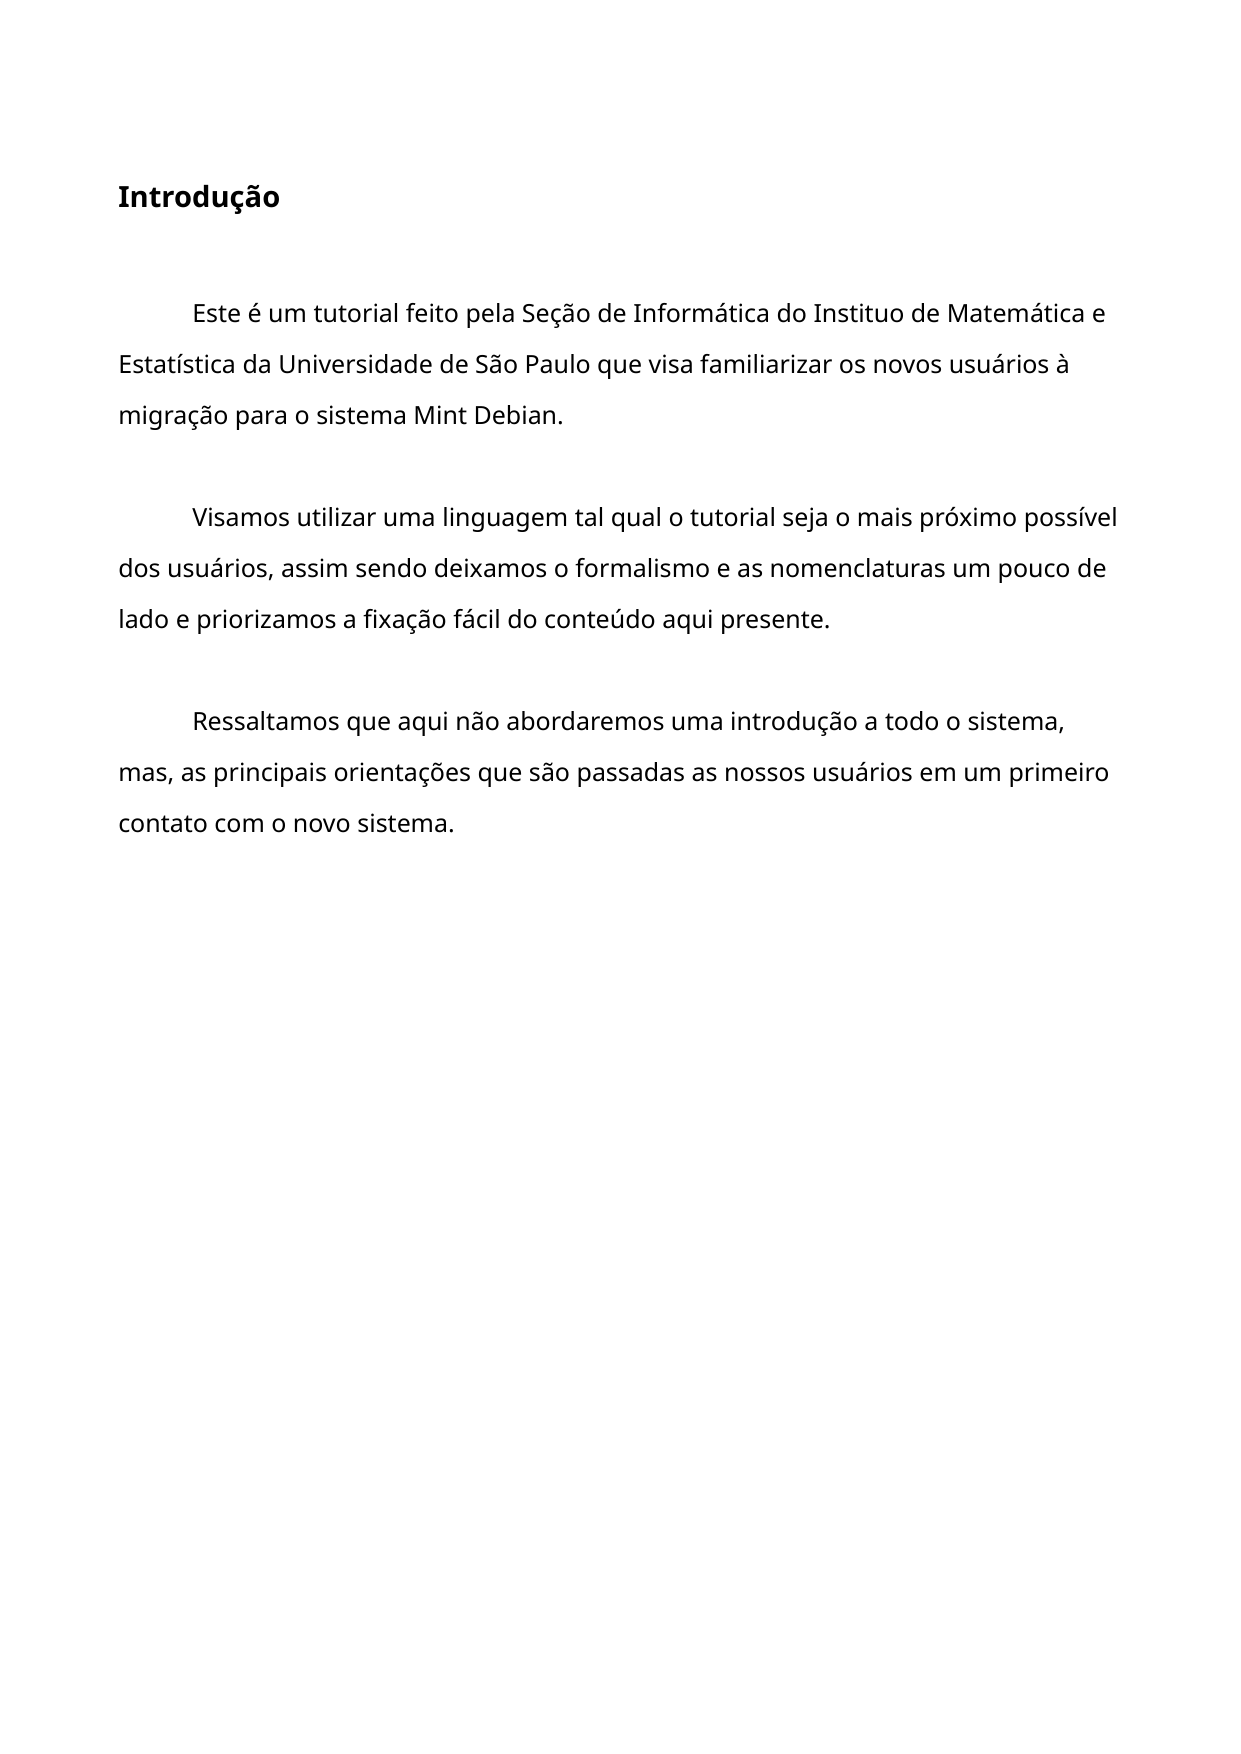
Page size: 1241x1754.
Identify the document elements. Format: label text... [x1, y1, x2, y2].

text Introdução [118, 176, 1122, 216]
text Ressaltamos que aqui não abordaremos uma introdução a todo o sistema, mas, as principais orientações que são passadas as nossos usuários em um primeiro contato com o novo sistema. [118, 704, 1122, 840]
text Este é um tutorial feito pela Seção de Informática do Instituo de Matemática e Estatística da Universidade de São Paulo que visa familiarizar os novos usuários à migração para o sistema Mint Debian. [118, 295, 1122, 431]
text Visamos utilizar uma linguagem tal qual o tutorial seja o mais próximo possível dos usuários, assim sendo deixamos o formalismo e as nomenclaturas um pouco de lado e priorizamos a fixação fácil do conteúdo aqui presente. [118, 499, 1122, 636]
